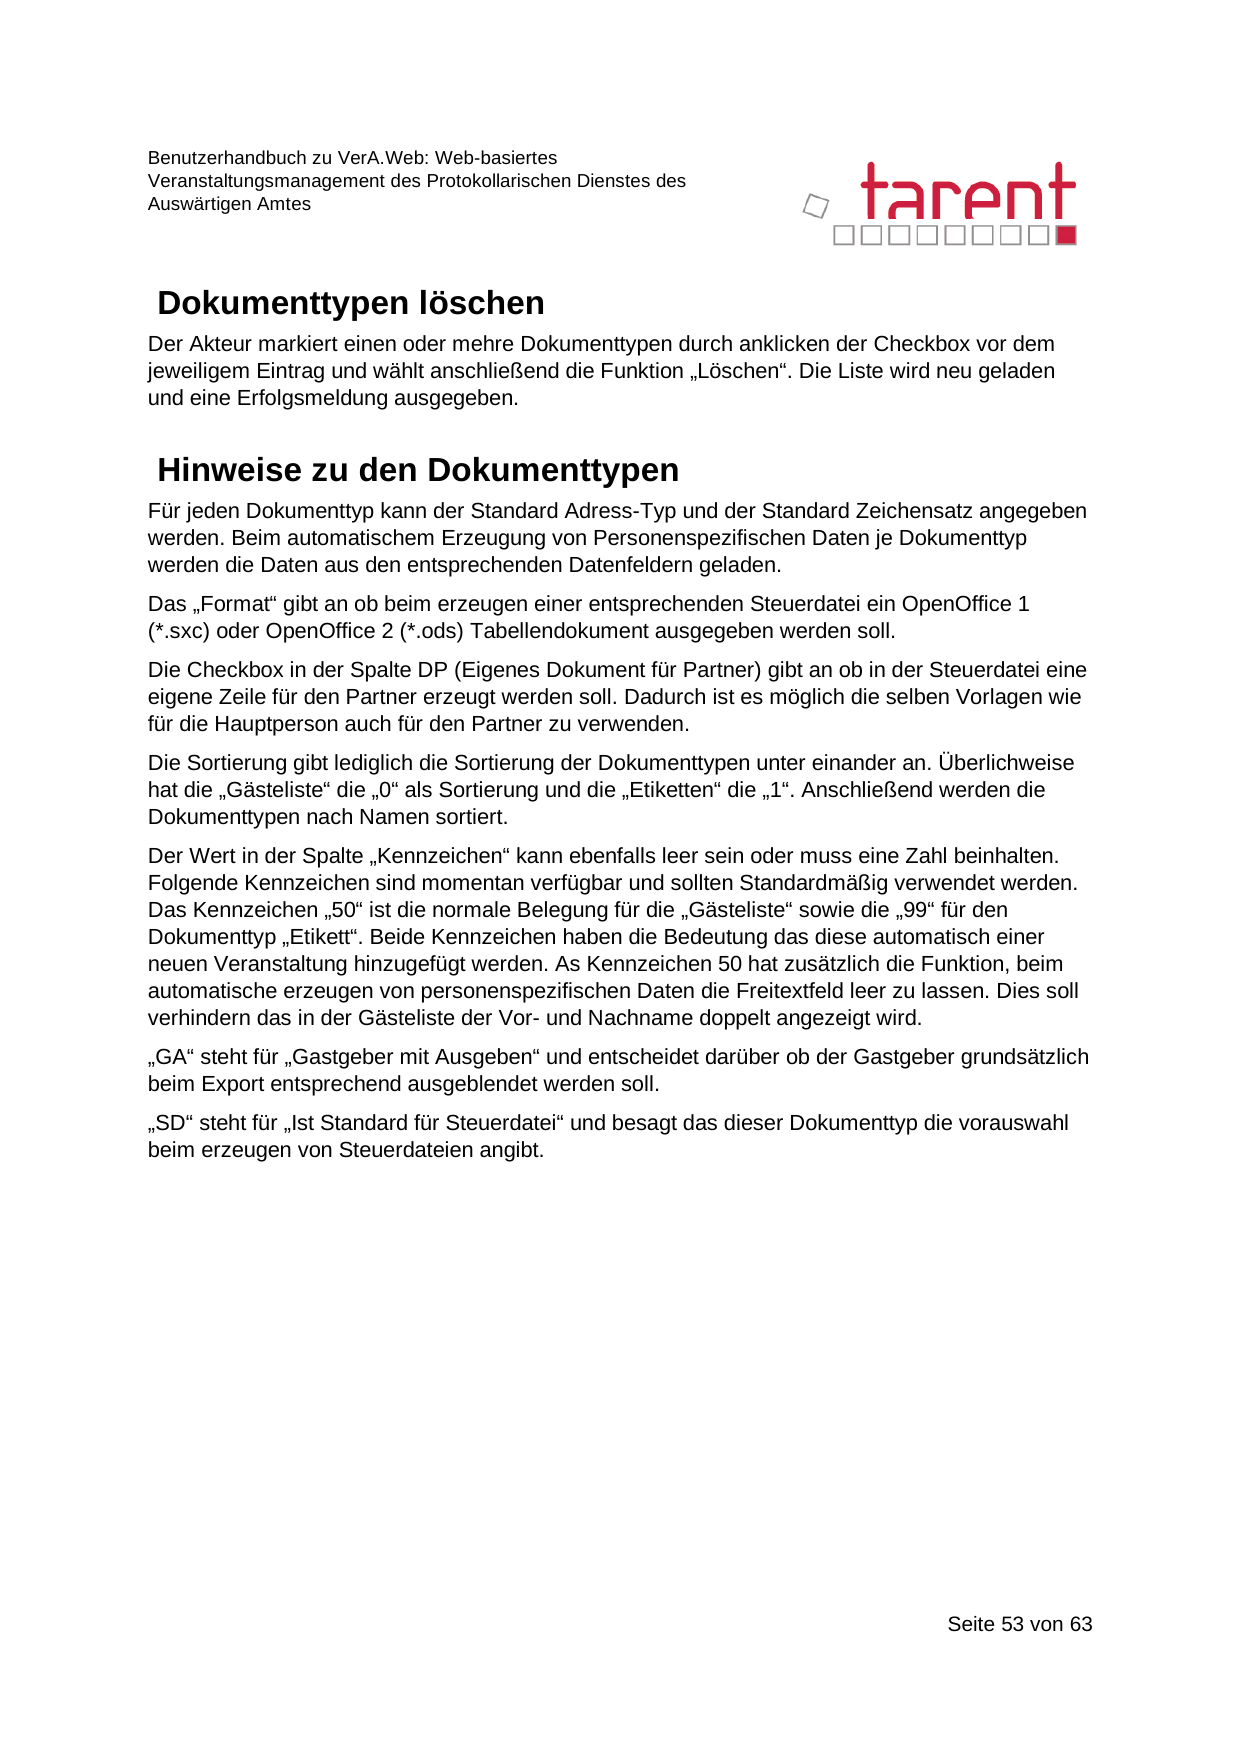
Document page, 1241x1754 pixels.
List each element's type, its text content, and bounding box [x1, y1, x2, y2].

text Die Checkbox in der Spalte DP (Eigenes Dokument für Partner) gibt an ob in der Steuerdatei eine eigene Zeile für den Partner erzeugt werden soll. Dadurch ist es möglich die selben Vorlagen wie für die Hauptperson auch für den Partner zu verwenden. [148, 658, 1092, 736]
subtitle Dokumenttypen löschen [148, 284, 1092, 321]
text „GA“ steht für „Gastgeber mit Ausgeben“ und entscheidet darüber ob der Gastgeber grundsätzlich beim Export entsprechend ausgeblendet werden soll. [148, 1044, 1092, 1096]
picture [790, 151, 1091, 255]
text Für jeden Dokumenttyp kann der Standard Adress-Typ und der Standard Zeichensatz angegeben werden. Beim automatischem Erzeugung von Personenspezifischen Daten je Dokumenttyp werden die Daten aus den entsprechenden Datenfeldern geladen. [148, 498, 1092, 576]
text Der Wert in der Spalte „Kennzeichen“ kann ebenfalls leer sein oder muss eine Zahl beinhalten. Folgende Kennzeichen sind momentan verfügbar und sollten Standardmäßig verwendet werden. Das Kennzeichen „50“ ist die normale Belegung für die „Gästeliste“ sowie die „99“ für den Dokumenttyp „Etikett“. Beide Kennzeichen haben die Bedeutung das diese automatisch einer neuen Veranstaltung hinzugefügt werden. As Kennzeichen 50 hat zusätzlich die Funktion, beim automatische erzeugen von personenspezifischen Daten die Freitextfeld leer zu lassen. Dies soll verhindern das in der Gästeliste der Vor- und Nachname doppelt angezeigt wird. [148, 844, 1092, 1029]
text Der Akteur markiert einen oder mehre Dokumenttypen durch anklicken der Checkbox vor dem jeweiligem Eintrag und wählt anschließend die Funktion „Löschen“. Die Liste wird neu geladen und eine Erfolgsmeldung ausgegeben. [148, 331, 1092, 409]
subtitle Hinweise zu den Dokumenttypen [148, 451, 1092, 488]
text „SD“ steht für „Ist Standard für Steuerdatei“ und besagt das dieser Dokumenttyp die vorauswahl beim erzeugen von Steuerdateien angibt. [148, 1111, 1092, 1162]
text Die Sortierung gibt lediglich die Sortierung der Dokumenttypen unter einander an. Überlichweise hat die „Gästeliste“ die „0“ als Sortierung und die „Etiketten“ die „1“. Anschließend werden die Dokumenttypen nach Namen sortiert. [148, 751, 1092, 829]
text Das „Format“ gibt an ob beim erzeugen einer entsprechenden Steuerdatei ein OpenOffice 1 (*.sxc) oder OpenOffice 2 (*.ods) Tabellendokument ausgegeben werden soll. [148, 591, 1092, 643]
